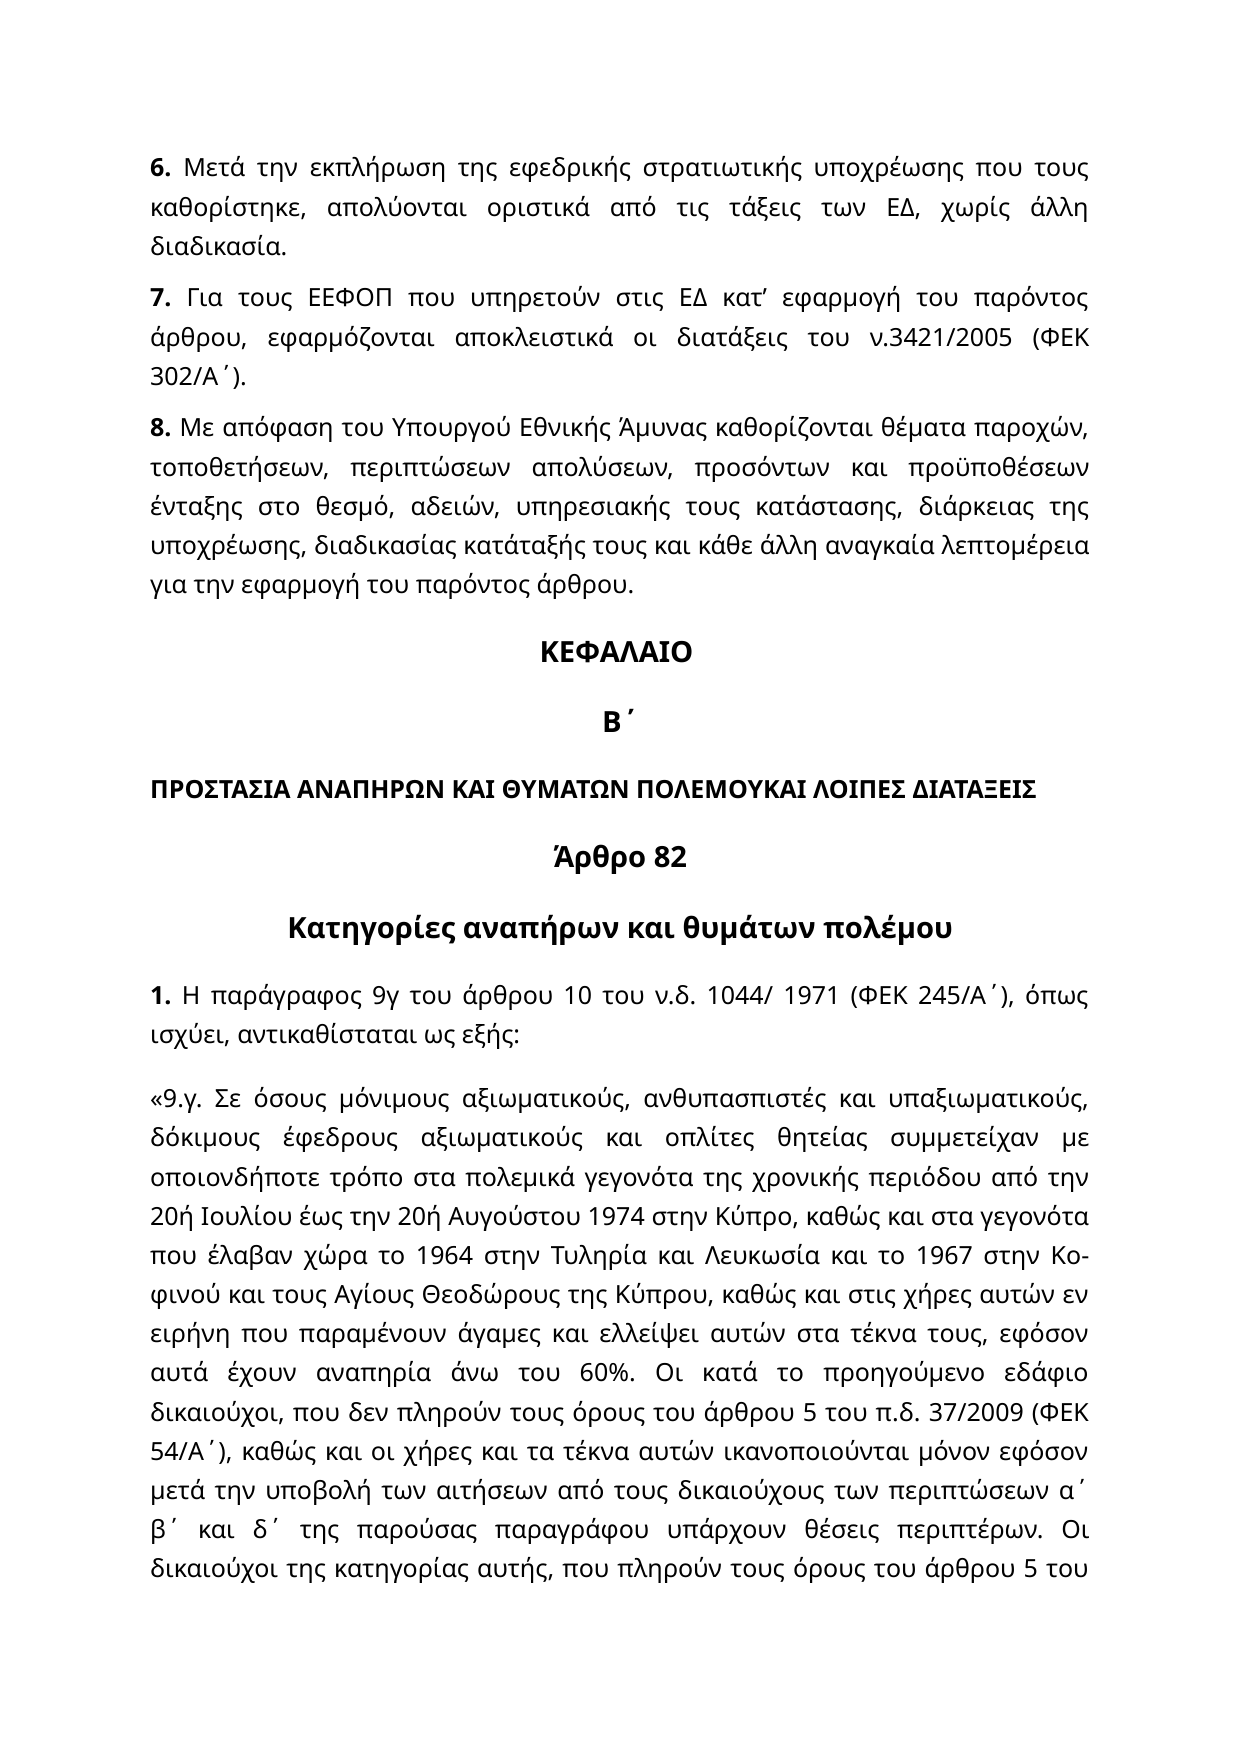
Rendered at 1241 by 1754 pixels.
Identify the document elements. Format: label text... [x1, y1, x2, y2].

subtitle Άρθρο 82 [150, 836, 1090, 876]
text 1. Η παράγραφος 9γ του άρθρου 10 του ν.δ. 1044/ 1971 (ΦΕΚ 245/Α΄), όπως ισχύει, αντικαθίσταται ως εξής: [150, 977, 1090, 1051]
text 6. Μετά την εκπλήρωση της εφεδρικής στρατιωτικής υποχρέωσης που τους καθορίστηκε, απολύονται οριστικά από τις τάξεις των ΕΔ, χωρίς άλλη διαδικασία. [150, 150, 1090, 262]
text ΠΡΟΣΤΑΣΙΑ ΑΝΑΠΗΡΩΝ ΚΑΙ ΘΥΜΑΤΩΝ ΠΟΛΕΜΟΥΚΑΙ ΛΟΙΠΕΣ ΔΙΑΤΑΞΕΙΣ [150, 772, 1090, 806]
subtitle Κατηγορίες αναπήρων και θυμάτων πολέμου [150, 907, 1090, 947]
subtitle Β΄ [150, 701, 1090, 741]
text «9.γ. Σε όσους μόνιμους αξιωματικούς, ανθυπασπιστές και υπαξιωματικούς, δόκιμους έφεδρους αξιωματικούς και οπλίτες θητείας συμμετείχαν με οποιονδήποτε τρόπο στα πολεμικά γεγονότα της χρονικής περιόδου από την 20ή Ιουλίου έως την 20ή Αυγούστου 1974 στην Κύπρο, καθώς και στα γεγονότα που έλαβαν χώρα το 1964 στην Τυληρία και Λευκωσία και το 1967 στην Κο- φινού και τους Αγίους Θεοδώρους της Κύπρου, καθώς και στις χήρες αυτών εν ειρήνη που παραμένουν άγαμες και ελλείψει αυτών στα τέκνα τους, εφόσον αυτά έχουν αναπηρία άνω του 60%. Οι κατά το προηγούμενο εδάφιο δικαιούχοι, που δεν πληρούν τους όρους του άρθρου 5 του π.δ. 37/2009 (ΦΕΚ 54/Α΄), καθώς και οι χήρες και τα τέκνα αυτών ικανοποιούνται μόνον εφόσον μετά την υποβολή των αιτήσεων από τους δικαιούχους των περιπτώσεων α΄ β΄ και δ΄ της παρούσας παραγράφου υπάρχουν θέσεις περιπτέρων. Οι δικαιούχοι της κατηγορίας αυτής, που πληρούν τους όρους του άρθρου 5 του [150, 1081, 1090, 1585]
subtitle ΚΕΦΑΛΑΙΟ [150, 631, 1090, 671]
text 8. Με απόφαση του Υπουργού Εθνικής Άμυνας καθορίζονται θέματα παροχών, τοποθετήσεων, περιπτώσεων απολύσεων, προσόντων και προϋποθέσεων ένταξης στο θεσμό, αδειών, υπηρεσιακής τους κατάστασης, διάρκειας της υποχρέωσης, διαδικασίας κατάταξής τους και κάθε άλλη αναγκαία λεπτομέρεια για την εφαρμογή του παρόντος άρθρου. [150, 410, 1090, 601]
text 7. Για τους ΕΕΦΟΠ που υπηρετούν στις ΕΔ κατ’ εφαρμογή του παρόντος άρθρου, εφαρμόζονται αποκλειστικά οι διατάξεις του ν.3421/2005 (ΦΕΚ 302/Α΄). [150, 280, 1090, 392]
